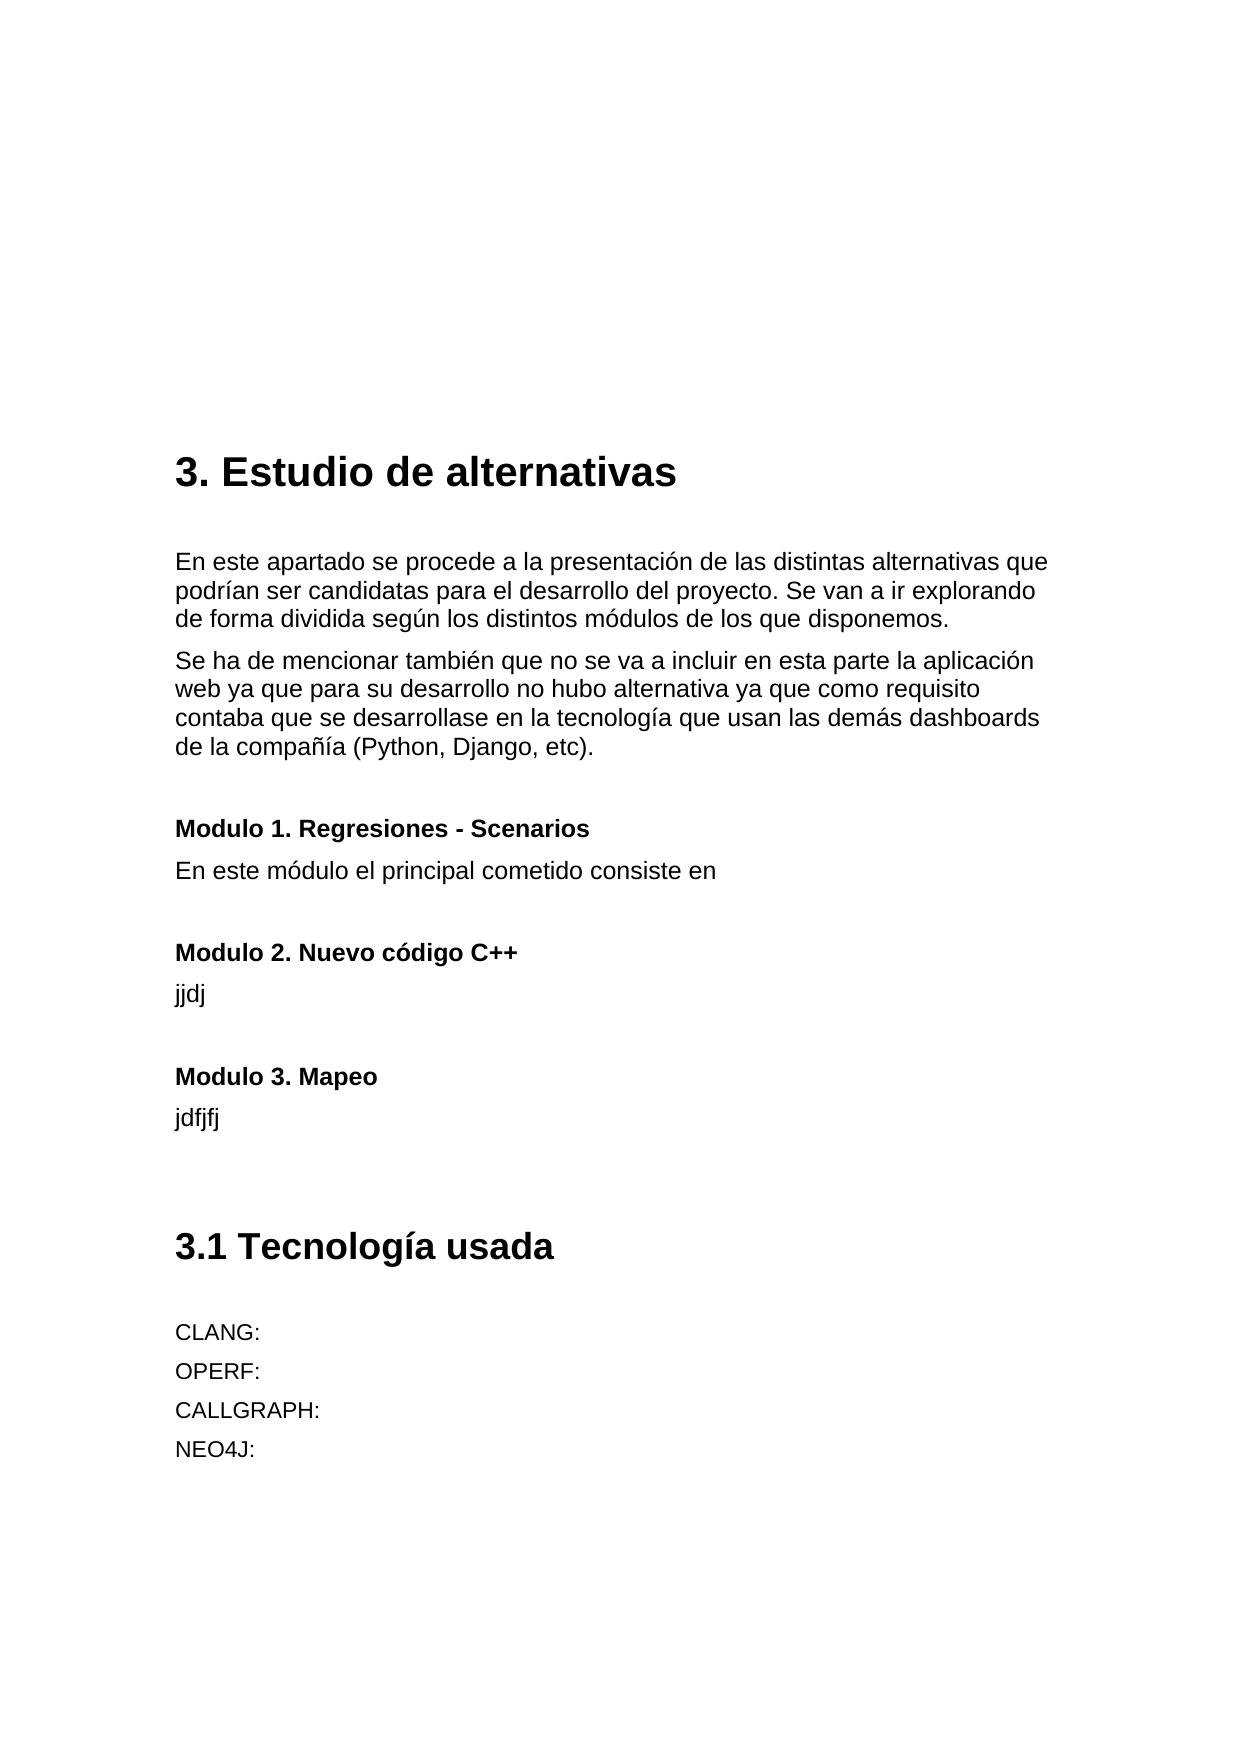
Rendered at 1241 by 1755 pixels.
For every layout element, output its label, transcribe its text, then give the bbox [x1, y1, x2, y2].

text Se ha de mencionar también que no se va a incluir en esta parte la aplicación web ya que para su desarrollo no hubo alternativa ya que como requisito contaba que se desarrollase en la tecnología que usan las demás dashboards de la compañía (Python, Django, etc). [175, 646, 1065, 761]
text jdfjfj [175, 1103, 1065, 1132]
text 3.1 Tecnología usada [175, 1224, 1065, 1268]
text En este módulo el principal cometido consiste en [175, 856, 1065, 884]
text OPERF: [175, 1358, 1065, 1384]
text NEO4J: [175, 1436, 1065, 1462]
text CALLGRAPH: [175, 1397, 1065, 1423]
text 3. Estudio de alternativas [175, 448, 1065, 496]
text Modulo 3. Mapeo [175, 1062, 1065, 1091]
text En este apartado se procede a la presentación de las distintas alternativas que podrían ser candidatas para el desarrollo del proyecto. Se van a ir explorando de forma dividida según los distintos módulos de los que disponemos. [175, 547, 1065, 633]
text Modulo 2. Nuevo código C++ [175, 938, 1065, 967]
text Modulo 1. Regresiones - Scenarios [175, 814, 1065, 843]
text CLANG: [175, 1319, 1065, 1345]
text jjdj [175, 979, 1065, 1008]
